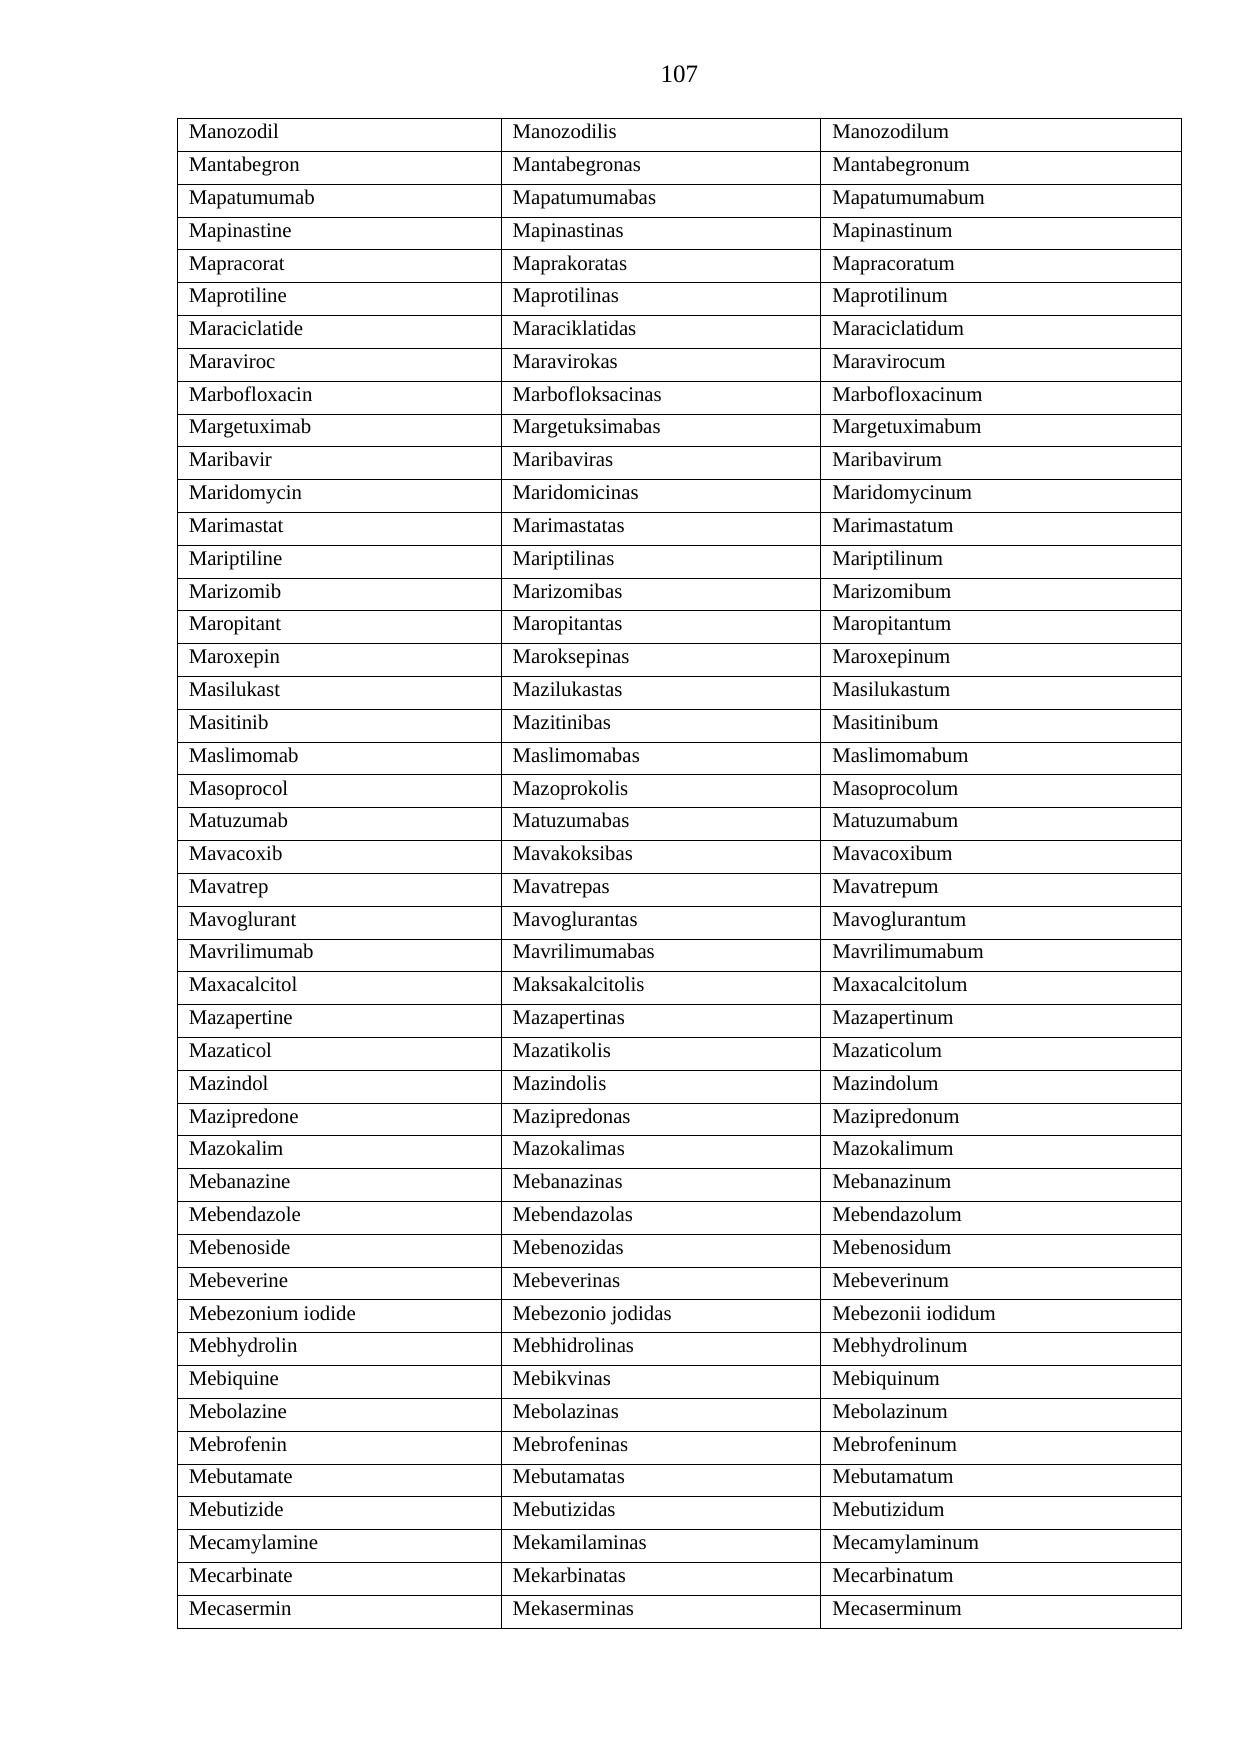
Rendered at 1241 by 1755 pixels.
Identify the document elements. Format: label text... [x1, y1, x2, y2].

table_cell Maslimomabas [502, 743, 820, 774]
table_cell Maraciklatidas [502, 316, 820, 348]
table_cell Maraviroc [178, 349, 501, 381]
table_cell Mebenoside [178, 1235, 501, 1267]
table_cell Mebendazole [178, 1202, 501, 1234]
table_cell Mazipredonum [821, 1104, 1181, 1135]
table_cell Mebrofeninas [502, 1432, 820, 1463]
table_cell Mazokalim [178, 1136, 501, 1168]
table_cell Mariptilinas [502, 546, 820, 577]
table_cell Mecarbinatum [821, 1563, 1181, 1595]
table_cell Mavoglurant [178, 907, 501, 938]
table_cell Mantabegron [178, 152, 501, 184]
table_cell Mapinastinas [502, 218, 820, 249]
table_cell Mazipredonas [502, 1104, 820, 1135]
table_cell Mebendazolum [821, 1202, 1181, 1234]
table_cell Mebiquine [178, 1366, 501, 1398]
table_cell Manozodilum [821, 119, 1181, 151]
table_cell Mebutamatas [502, 1465, 820, 1496]
table_cell Manozodilis [502, 119, 820, 151]
table_cell Mapracoratum [821, 250, 1181, 282]
table_cell Mazoprokolis [502, 775, 820, 807]
table_cell Mavrilimumabum [821, 940, 1181, 971]
table_cell Mazindolum [821, 1071, 1181, 1102]
table_cell Mazapertine [178, 1005, 501, 1037]
table_cell Mapracorat [178, 250, 501, 282]
table_cell Maropitantum [821, 611, 1181, 643]
table_cell Mantabegronum [821, 152, 1181, 184]
table_cell Mazatikolis [502, 1038, 820, 1070]
table_cell Mebezonii iodidum [821, 1300, 1181, 1332]
table_cell Mecasermin [178, 1596, 501, 1627]
table_cell Mebeverine [178, 1268, 501, 1299]
table_cell Masilukastum [821, 677, 1181, 709]
table_cell Maprakoratas [502, 250, 820, 282]
table_cell Mebiquinum [821, 1366, 1181, 1398]
table_cell Mazipredone [178, 1104, 501, 1135]
table_cell Mapatumumabas [502, 185, 820, 217]
table_cell Mebutizidum [821, 1497, 1181, 1529]
table_cell Marimastat [178, 513, 501, 545]
table_cell Mariptiline [178, 546, 501, 577]
table_cell Mavacoxibum [821, 841, 1181, 873]
table_cell Maravirocum [821, 349, 1181, 381]
table_cell Maribavirum [821, 447, 1181, 479]
table_cell Mebendazolas [502, 1202, 820, 1234]
table_cell Mavrilimumabas [502, 940, 820, 971]
table_cell Mekamilaminas [502, 1530, 820, 1562]
table_cell Mebutizidas [502, 1497, 820, 1529]
table_cell Mariptilinum [821, 546, 1181, 577]
table_cell Marbofloxacinum [821, 382, 1181, 413]
table_cell Mebutamate [178, 1465, 501, 1496]
table_cell Mapinastinum [821, 218, 1181, 249]
table_cell Mebeverinas [502, 1268, 820, 1299]
table_cell Mebanazine [178, 1169, 501, 1201]
table_cell Maxacalcitol [178, 972, 501, 1004]
table_cell Mavrilimumab [178, 940, 501, 971]
table_cell Mecarbinate [178, 1563, 501, 1595]
table_cell Mebenozidas [502, 1235, 820, 1267]
table_cell Mazokalimum [821, 1136, 1181, 1168]
table_cell Margetuksimabas [502, 415, 820, 446]
table_cell Maroxepinum [821, 644, 1181, 676]
table_cell Mavakoksibas [502, 841, 820, 873]
table_cell Maroksepinas [502, 644, 820, 676]
table_cell Mantabegronas [502, 152, 820, 184]
table_cell Mebrofeninum [821, 1432, 1181, 1463]
table_cell Masoprocolum [821, 775, 1181, 807]
table_cell Matuzumabas [502, 808, 820, 840]
table_cell Mebrofenin [178, 1432, 501, 1463]
table_cell Mebutizide [178, 1497, 501, 1529]
table_cell Mebezonio jodidas [502, 1300, 820, 1332]
table_cell Manozodil [178, 119, 501, 151]
table_cell Mebolazinas [502, 1399, 820, 1431]
table_cell Marimastatas [502, 513, 820, 545]
table_cell Maropitant [178, 611, 501, 643]
table_cell Maravirokas [502, 349, 820, 381]
table_cell Masitinibum [821, 710, 1181, 742]
table_cell Mazilukastas [502, 677, 820, 709]
table_cell Mapatumumabum [821, 185, 1181, 217]
table_cell Mecamylamine [178, 1530, 501, 1562]
table_cell Mekaserminas [502, 1596, 820, 1627]
table_cell Margetuximabum [821, 415, 1181, 446]
table_cell Mapinastine [178, 218, 501, 249]
table_cell Mebolazinum [821, 1399, 1181, 1431]
table_cell Maprotilinum [821, 283, 1181, 315]
table_cell Maprotiline [178, 283, 501, 315]
table_cell Maprotilinas [502, 283, 820, 315]
table_cell Marizomibas [502, 579, 820, 610]
table_cell Mazitinibas [502, 710, 820, 742]
table_cell Mebeverinum [821, 1268, 1181, 1299]
table_cell Maribaviras [502, 447, 820, 479]
table_cell Maraciclatide [178, 316, 501, 348]
table_cell Mavoglurantum [821, 907, 1181, 938]
table_cell Mazindolis [502, 1071, 820, 1102]
table_cell Marizomibum [821, 579, 1181, 610]
table_cell Matuzumab [178, 808, 501, 840]
table_cell Mebanazinas [502, 1169, 820, 1201]
table_cell Mavatrep [178, 874, 501, 906]
table_cell Maridomicinas [502, 480, 820, 512]
table_cell Mazapertinas [502, 1005, 820, 1037]
table_cell Marbofloxacin [178, 382, 501, 413]
table_cell Mavacoxib [178, 841, 501, 873]
table_cell Marimastatum [821, 513, 1181, 545]
table_cell Mebolazine [178, 1399, 501, 1431]
table_cell Maslimomabum [821, 743, 1181, 774]
table_cell Mebhidrolinas [502, 1333, 820, 1365]
table_cell Mebanazinum [821, 1169, 1181, 1201]
table_cell Maxacalcitolum [821, 972, 1181, 1004]
table_cell Masilukast [178, 677, 501, 709]
table_cell Mazokalimas [502, 1136, 820, 1168]
table_cell Mebhydrolinum [821, 1333, 1181, 1365]
table_cell Maridomycinum [821, 480, 1181, 512]
table_cell Mazapertinum [821, 1005, 1181, 1037]
table_cell Margetuximab [178, 415, 501, 446]
table_cell Mavatrepas [502, 874, 820, 906]
table_cell Masitinib [178, 710, 501, 742]
table_cell Mazindol [178, 1071, 501, 1102]
table_cell Maraciclatidum [821, 316, 1181, 348]
table_cell Mazaticolum [821, 1038, 1181, 1070]
table_cell Mebenosidum [821, 1235, 1181, 1267]
table_cell Mebutamatum [821, 1465, 1181, 1496]
table_cell Mavatrepum [821, 874, 1181, 906]
table_cell Maribavir [178, 447, 501, 479]
table_cell Marizomib [178, 579, 501, 610]
table_cell Matuzumabum [821, 808, 1181, 840]
table_cell Maropitantas [502, 611, 820, 643]
table_cell Maksakalcitolis [502, 972, 820, 1004]
table_cell Mebikvinas [502, 1366, 820, 1398]
table_cell Mecamylaminum [821, 1530, 1181, 1562]
table_cell Mebhydrolin [178, 1333, 501, 1365]
table_cell Maridomycin [178, 480, 501, 512]
table_cell Maroxepin [178, 644, 501, 676]
table_cell Masoprocol [178, 775, 501, 807]
table_cell Mazaticol [178, 1038, 501, 1070]
table_cell Mapatumumab [178, 185, 501, 217]
table_cell Mavoglurantas [502, 907, 820, 938]
table_cell Mecaserminum [821, 1596, 1181, 1627]
table_cell Maslimomab [178, 743, 501, 774]
table_cell Marbofloksacinas [502, 382, 820, 413]
table_cell Mebezonium iodide [178, 1300, 501, 1332]
table_cell Mekarbinatas [502, 1563, 820, 1595]
